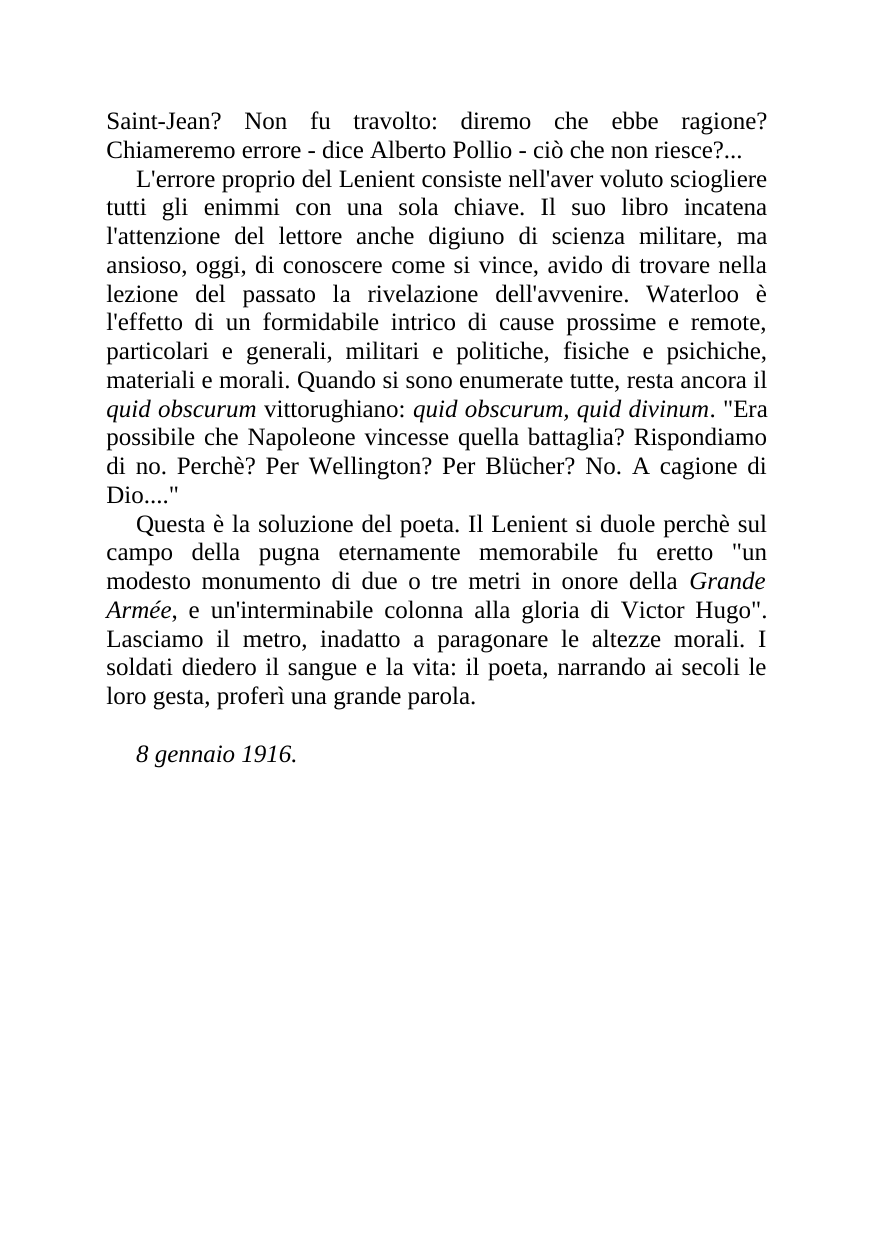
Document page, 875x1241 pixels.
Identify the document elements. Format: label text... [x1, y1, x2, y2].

text Saint-Jean? Non fu travolto: diremo che ebbe ragione? Chiameremo errore - dice Alberto Pollio - ciò che non riesce?... [106, 106, 768, 164]
text 8 gennaio 1916. [106, 739, 768, 767]
text L'errore proprio del Lenient consiste nell'aver voluto sciogliere tutti gli enimmi con una sola chiave. Il suo libro incatena l'attenzione del lettore anche digiuno di scienza militare, ma ansioso, oggi, di conoscere come si vince, avido di trovare nella lezione del passato la rivelazione dell'avvenire. Waterloo è l'effetto di un formidabile intrico di cause prossime e remote, particolari e generali, militari e politiche, fisiche e psichiche, materiali e morali. Quando si sono enumerate tutte, resta ancora il quid obscurum vittorughiano: quid obscurum, quid divinum. "Era possibile che Napoleone vincesse quella battaglia? Rispondiamo di no. Perchè? Per Wellington? Per Blücher? No. A cagione di Dio...." [106, 164, 768, 509]
text Questa è la soluzione del poeta. Il Lenient si duole perchè sul campo della pugna eternamente memorabile fu eretto "un modesto monumento di due o tre metri in onore della Grande Armée, e un'interminabile colonna alla gloria di Victor Hugo". Lasciamo il metro, inadatto a paragonare le altezze morali. I soldati diedero il sangue e la vita: il poeta, narrando ai secoli le loro gesta, proferì una grande parola. [106, 509, 768, 710]
